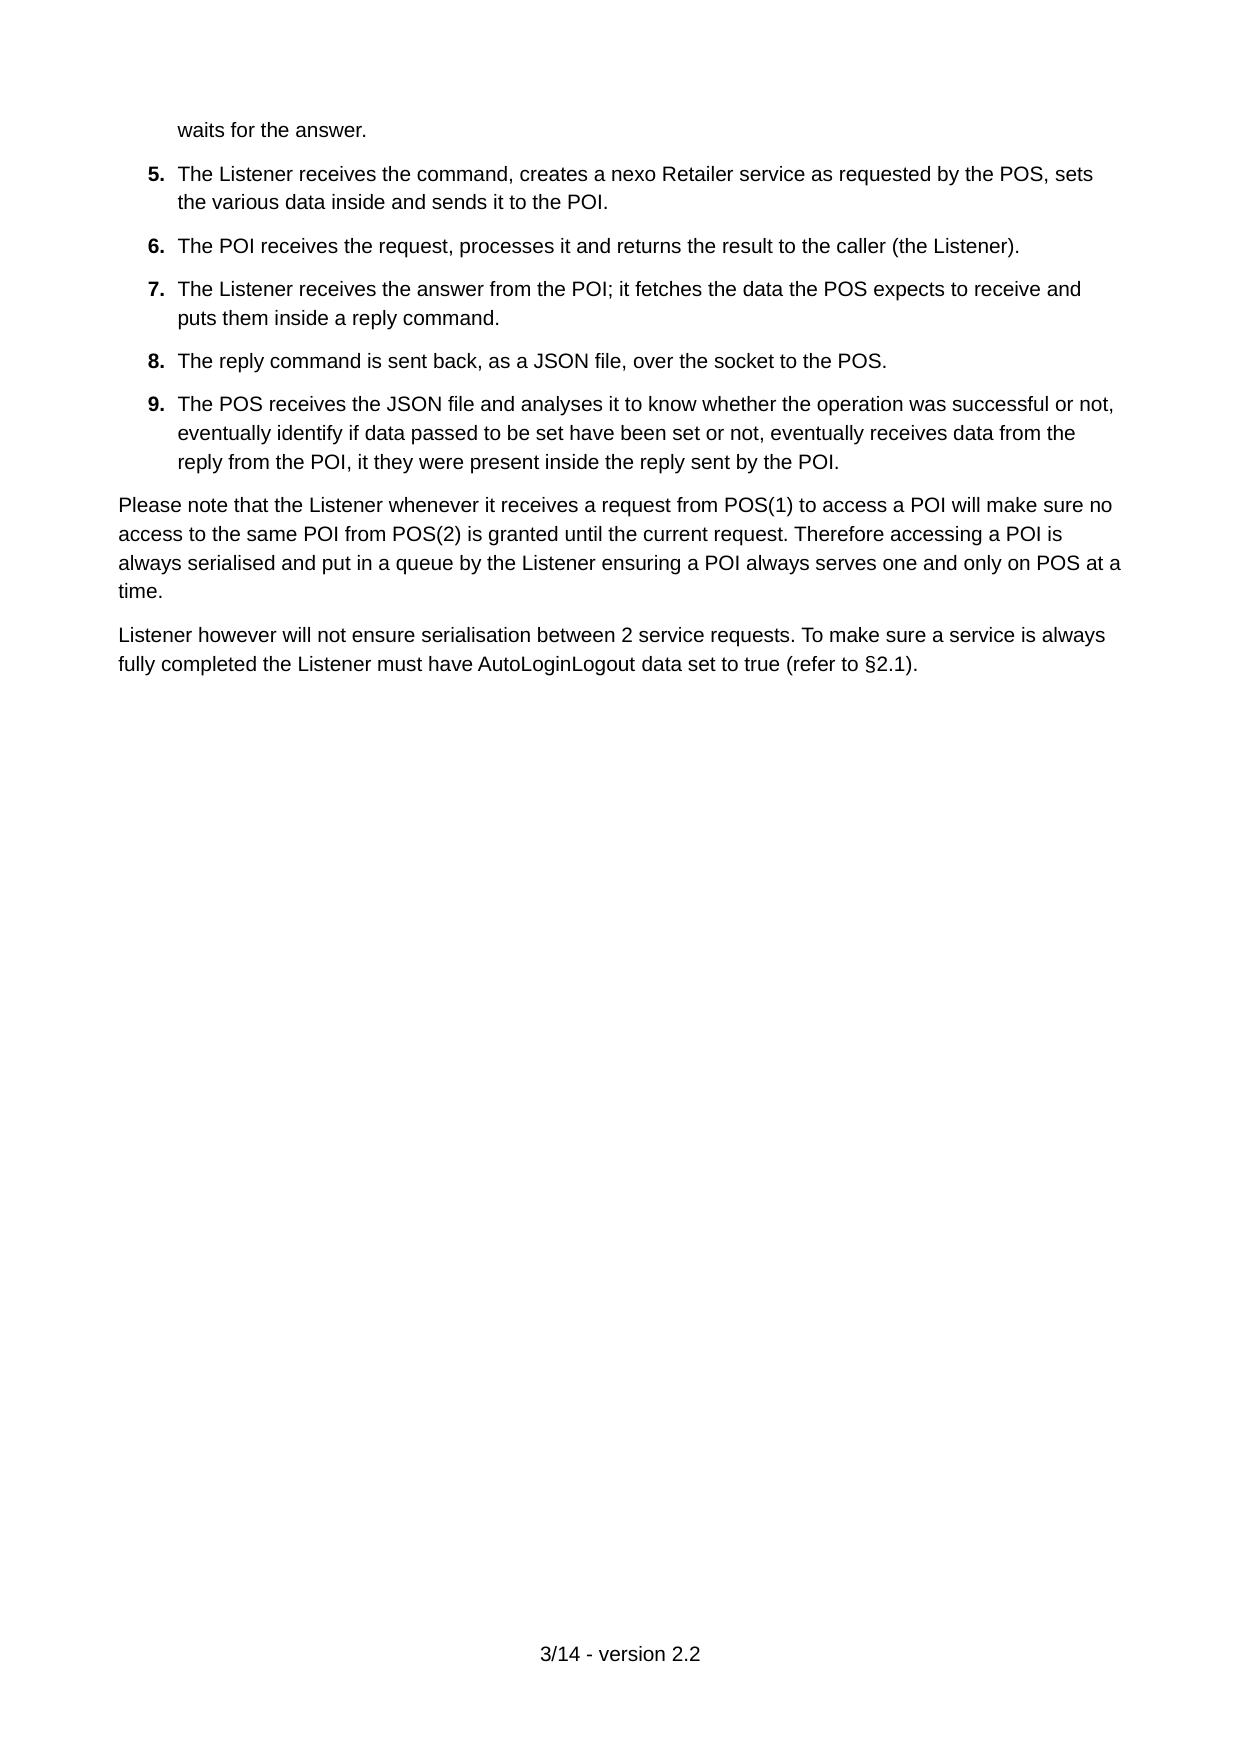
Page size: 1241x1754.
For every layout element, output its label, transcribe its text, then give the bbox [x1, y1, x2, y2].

list waits for the answer. [148, 118, 1122, 142]
list The Listener receives the answer from the POI; it fetches the data the POS expects to receive and puts them inside a reply command. [148, 277, 1122, 329]
text Listener however will not ensure serialisation between 2 service requests. To make sure a service is always fully completed the Listener must have AutoLoginLogout data set to true (refer to §2.1). [118, 623, 1122, 675]
list The POS receives the JSON file and analyses it to know whether the operation was successful or not, eventually identify if data passed to be set have been set or not, eventually receives data from the reply from the POI, it they were present inside the reply sent by the POI. [148, 392, 1122, 474]
list The POI receives the request, processes it and returns the result to the caller (the Listener). [148, 233, 1122, 257]
list The Listener receives the command, creates a nexo Retailer service as requested by the POS, sets the various data inside and sends it to the POI. [148, 161, 1122, 214]
text Please note that the Listener whenever it receives a request from POS(1) to access a POI will make sure no access to the same POI from POS(2) is granted until the current request. Therefore accessing a POI is always serialised and put in a queue by the Listener ensuring a POI always serves one and only on POS at a time. [118, 493, 1122, 603]
list The reply command is sent back, as a JSON file, over the socket to the POS. [148, 349, 1122, 373]
